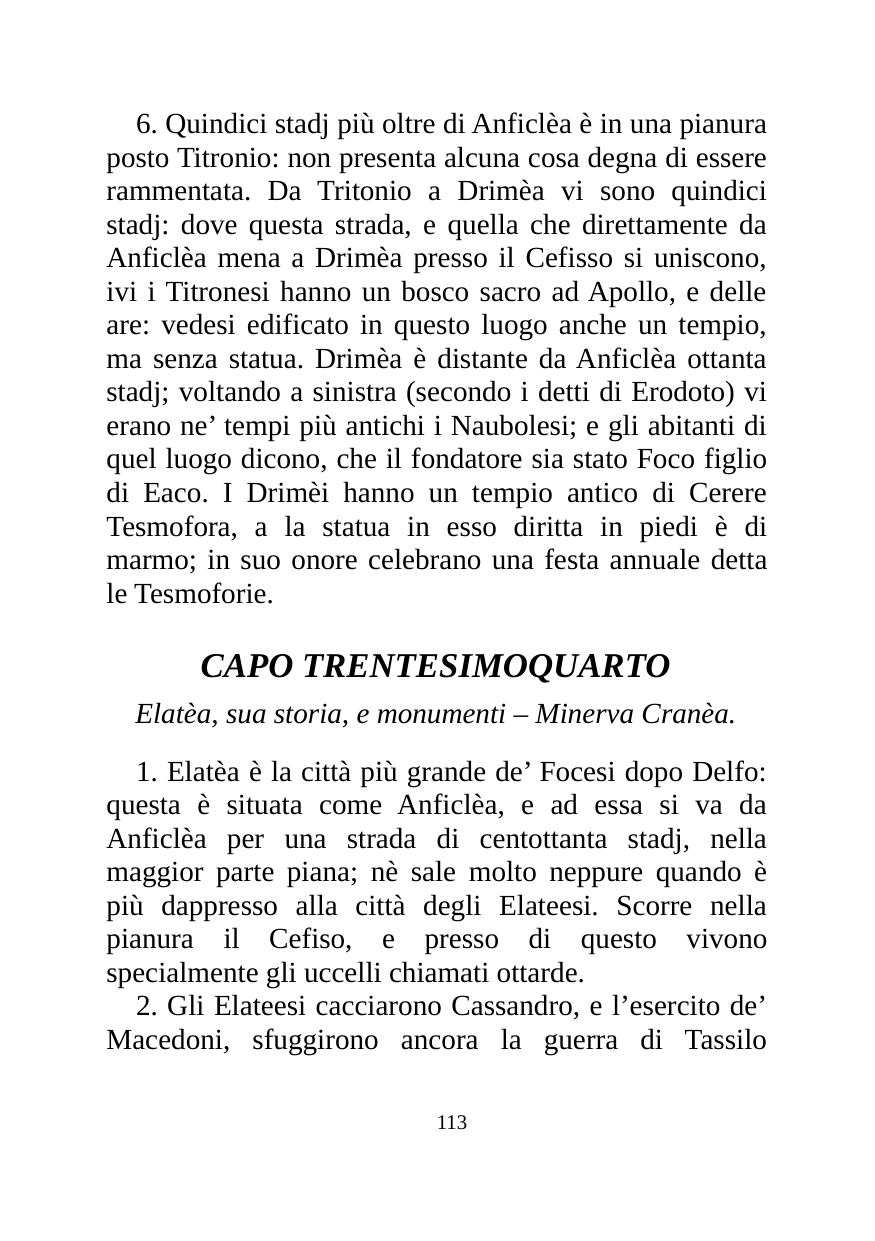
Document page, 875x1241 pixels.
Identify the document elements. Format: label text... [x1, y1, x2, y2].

text 6. Quindici stadj più oltre di Anficlèa è in una pianura posto Titronio: non presenta alcuna cosa degna di essere rammentata. Da Tritonio a Drimèa vi sono quindici stadj: dove questa strada, e quella che direttamente da Anficlèa mena a Drimèa presso il Cefisso si uniscono, ivi i Titronesi hanno un bosco sacro ad Apollo, e delle are: vedesi edificato in questo luogo anche un tempio, ma senza statua. Drimèa è distante da Anficlèa ottanta stadj; voltando a sinistra (secondo i detti di Erodoto) vi erano ne’ tempi più antichi i Naubolesi; e gli abitanti di quel luogo dicono, che il fondatore sia stato Foco figlio di Eaco. I Drimèi hanno un tempio antico di Cerere Tesmofora, a la statua in esso diritta in piedi è di marmo; in suo onore celebrano una festa annuale detta le Tesmoforie. [106, 106, 768, 609]
text 2. Gli Elateesi cacciarono Cassandro, e l’esercito de’ Macedoni, sfuggirono ancora la guerra di Tassilo [106, 988, 768, 1056]
text Elatèa, sua storia, e monumenti – Minerva Cranèa. [106, 697, 768, 730]
subtitle CAPO TRENTESIMOQUARTO [106, 645, 768, 685]
text 1. Elatèa è la città più grande de’ Focesi dopo Delfo: questa è situata come Anficlèa, e ad essa si va da Anficlèa per una strada di centottanta stadj, nella maggior parte piana; nè sale molto neppure quando è più dappresso alla città degli Elateesi. Scorre nella pianura il Cefiso, e presso di questo vivono specialmente gli uccelli chiamati ottarde. [106, 754, 768, 988]
